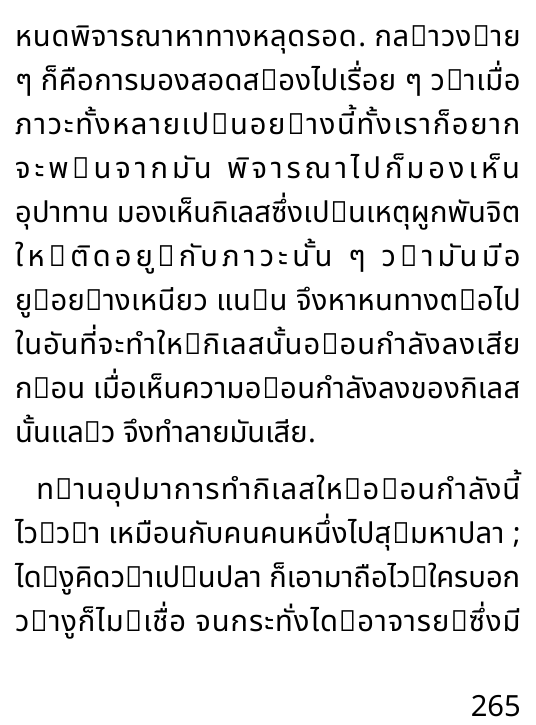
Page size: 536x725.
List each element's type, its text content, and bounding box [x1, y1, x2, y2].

text หนดพิจารณาหาทางหลุดรอด. กลาวงาย ๆ ก็คือการมองสอดสองไปเรื่อย ๆ วาเมื่อภาวะทั้งหลายเปนอยางนี้ทั้งเราก็อยากจะพนจากมัน พิจารณาไปก็มองเห็น อุปาทาน มองเห็นกิเลสซึ่งเปนเหตุผูกพันจิตใหติดอยูกับภาวะนั้น ๆ วามันมีอยูอยางเหนียว แนน จึงหาหนทางตอไป ในอันที่จะทําใหกิเลสนั้นออนกําลังลงเสียกอน เมื่อเห็นความออนกําลังลงของกิเลสนั้นแลว จึงทําลายมันเสีย. [15, 15, 521, 456]
text ทานอุปมาการทํากิเลสใหออนกําลังนี้ไววา เหมือนกับคนคนหนึ่งไปสุมหาปลา ; ไดงูคิดวาเปนปลา ก็เอามาถือไวใครบอกวางูก็ไมเชื่อ จนกระทั่งไดอาจารยซึ่งมี [15, 468, 521, 645]
